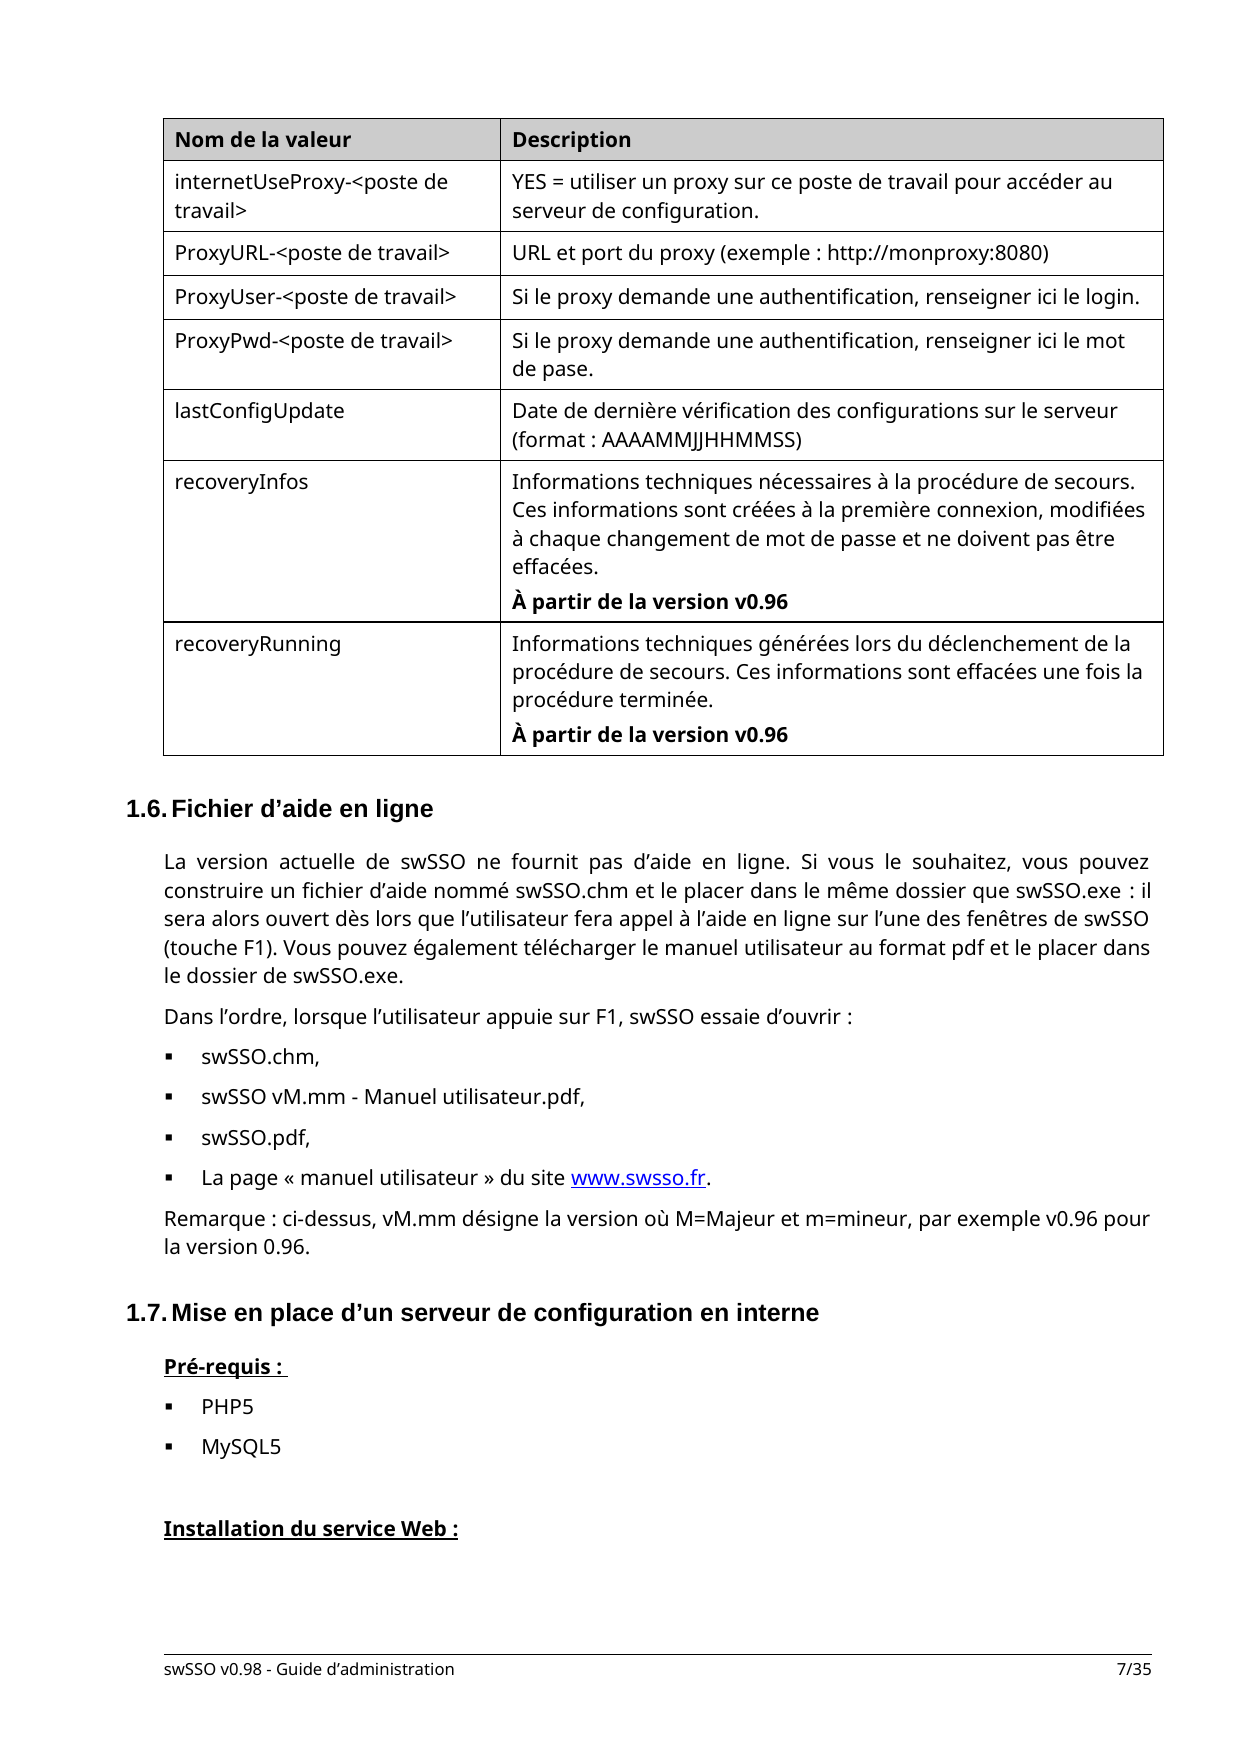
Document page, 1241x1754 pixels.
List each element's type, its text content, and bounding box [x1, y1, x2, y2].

table_cell Date de dernière vérification des configurations sur le serveur (format : AAAAMMJJHHMMSS) [501, 390, 1163, 459]
table_cell recoveryInfos [164, 461, 500, 621]
table_header Nom de la valeur [164, 119, 500, 160]
subtitle Fichier d’aide en ligne [126, 793, 1152, 822]
table_header Description [501, 119, 1163, 160]
list swSSO.chm, [164, 1042, 1152, 1071]
table_cell ProxyURL-<poste de travail> [164, 232, 500, 274]
table_cell internetUseProxy-<poste de travail> [164, 161, 500, 231]
subtitle Mise en place d’un serveur de configuration en interne [126, 1298, 1152, 1327]
table_cell YES = utiliser un proxy sur ce poste de travail pour accéder au serveur de configuration. [501, 161, 1163, 231]
list MySQL5 [164, 1432, 1152, 1461]
table_cell Informations techniques générées lors du déclenchement de la procédure de secours. Ces informations sont effacées une fois la procédure terminée. À partir de la version v0.96 [501, 623, 1163, 755]
table_cell Informations techniques nécessaires à la procédure de secours. Ces informations sont créées à la première connexion, modifiées à chaque changement de mot de passe et ne doivent pas être effacées. À partir de la version v0.96 [501, 461, 1163, 621]
text La version actuelle de swSSO ne fournit pas d’aide en ligne. Si vous le souhaitez, vous pouvez construire un fichier d’aide nommé swSSO.chm et le placer dans le même dossier que swSSO.exe : il sera alors ouvert dès lors que l’utilisateur fera appel à l’aide en ligne sur l’une des fenêtres de swSSO (touche F1). Vous pouvez également télécharger le manuel utilisateur au format pdf et le placer dans le dossier de swSSO.exe. [164, 847, 1152, 989]
text Pré-requis : [164, 1352, 1152, 1380]
text Installation du service Web : [164, 1514, 1152, 1543]
table_cell Si le proxy demande une authentification, renseigner ici le login. [501, 276, 1163, 319]
table_cell ProxyPwd-<poste de travail> [164, 320, 500, 389]
table_cell recoveryRunning [164, 623, 500, 755]
table_cell lastConfigUpdate [164, 390, 500, 459]
list swSSO.pdf, [164, 1123, 1152, 1151]
table_cell Si le proxy demande une authentification, renseigner ici le mot de pase. [501, 320, 1163, 389]
table_cell URL et port du proxy (exemple : http://monproxy:8080) [501, 232, 1163, 274]
list PHP5 [164, 1392, 1152, 1421]
list swSSO vM.mm - Manuel utilisateur.pdf, [164, 1082, 1152, 1111]
list La page « manuel utilisateur » du site www.swsso.fr. [164, 1163, 1152, 1191]
table_cell ProxyUser-<poste de travail> [164, 276, 500, 319]
text Remarque : ci-dessus, vM.mm désigne la version où M=Majeur et m=mineur, par exemple v0.96 pour la version 0.96. [164, 1204, 1152, 1261]
text Dans l’ordre, lorsque l’utilisateur appuie sur F1, swSSO essaie d’ouvrir : [164, 1002, 1152, 1030]
